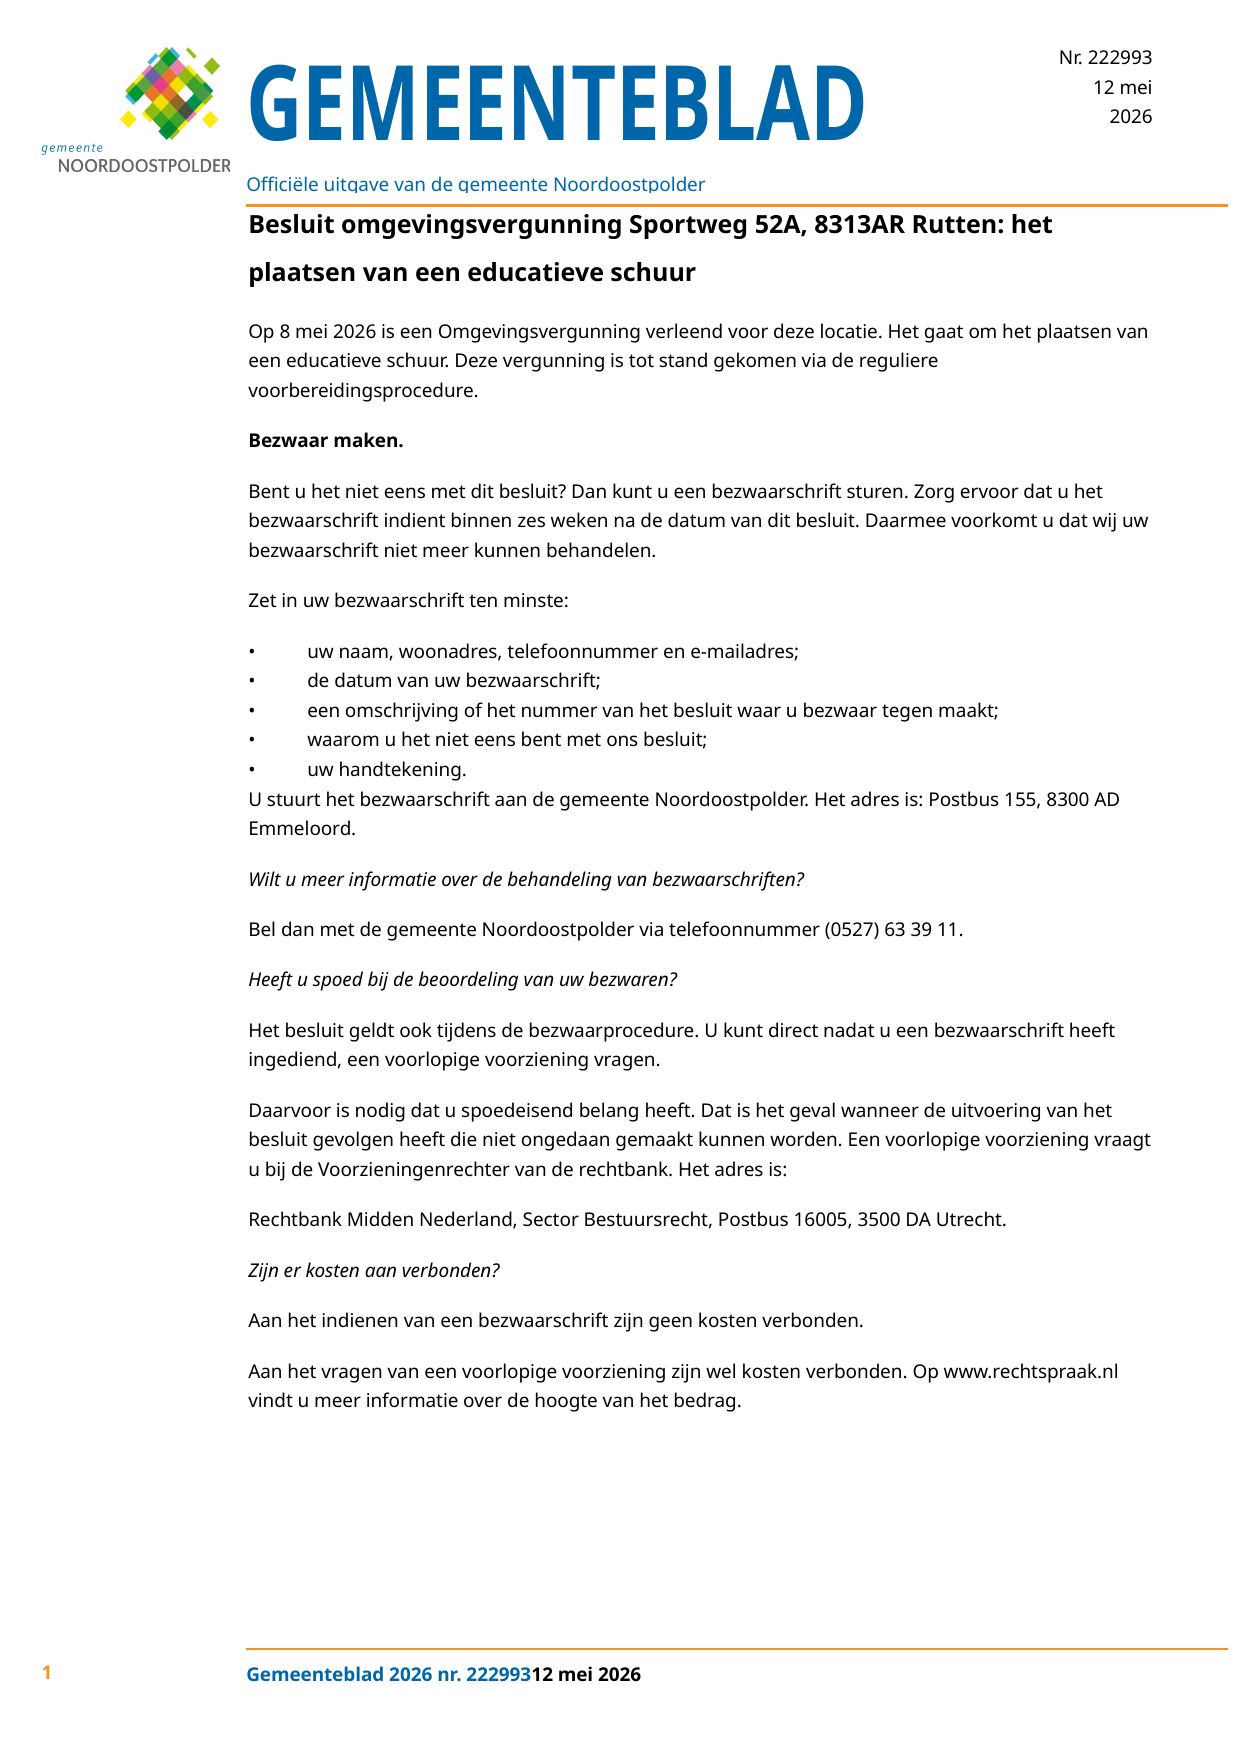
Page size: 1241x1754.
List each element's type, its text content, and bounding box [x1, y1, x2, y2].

text Besluit omgevingsvergunning Sportweg 52A, 8313AR Rutten: het plaatsen van een educatieve schuur [248, 207, 1152, 288]
text Wilt u meer informatie over de behandeling van bezwaarschriften? [248, 866, 1152, 892]
text Daarvoor is nodig dat u spoedeisend belang heeft. Dat is het geval wanneer de uitvoering van het besluit gevolgen heeft die niet ongedaan gemaakt kunnen worden. Een voorlopige voorziening vraagt u bij de Voorzieningenrechter van de rechtbank. Het adres is: [248, 1097, 1152, 1182]
text Bel dan met de gemeente Noordoostpolder via telefoonnummer (0527) 63 39 11. [248, 916, 1152, 942]
list waarom u het niet eens bent met ons besluit; [248, 727, 1152, 752]
text Zet in uw bezwaarschrift ten minste: [248, 587, 1152, 613]
text Bent u het niet eens met dit besluit? Dan kunt u een bezwaarschrift sturen. Zorg ervoor dat u het bezwaarschrift indient binnen zes weken na de datum van dit besluit. Daarmee voorkomt u dat wij uw bezwaarschrift niet meer kunnen behandelen. [248, 478, 1152, 563]
text Op 8 mei 2026 is een Omgevingsvergunning verleend voor deze locatie. Het gaat om het plaatsen van een educatieve schuur. Deze vergunning is tot stand gekomen via de reguliere voorbereidingsprocedure. [248, 318, 1152, 403]
text Bezwaar maken. [248, 427, 1152, 453]
text Het besluit geldt ook tijdens de bezwaarprocedure. U kunt direct nadat u een bezwaarschrift heeft ingediend, een voorlopige voorziening vragen. [248, 1017, 1152, 1072]
picture [41, 47, 231, 172]
text Rechtbank Midden Nederland, Sector Bestuursrecht, Postbus 16005, 3500 DA Utrecht. [248, 1207, 1152, 1232]
text Aan het indienen van een bezwaarschrift zijn geen kosten verbonden. [248, 1307, 1152, 1333]
text Zijn er kosten aan verbonden? [248, 1257, 1152, 1283]
text U stuurt het bezwaarschrift aan de gemeente Noordoostpolder. Het adres is: Postbus 155, 8300 AD Emmeloord. [248, 786, 1152, 841]
text Aan het vragen van een voorlopige voorziening zijn wel kosten verbonden. Op www.rechtspraak.nl vindt u meer informatie over de hoogte van het bedrag. [248, 1358, 1152, 1413]
list uw handtekening. [248, 756, 1152, 782]
list uw naam, woonadres, telefoonnummer en e-mailadres; [248, 638, 1152, 664]
list een omschrijving of het nummer van het besluit waar u bezwaar tegen maakt; [248, 697, 1152, 723]
text Heeft u spoed bij de beoordeling van uw bezwaren? [248, 967, 1152, 992]
list de datum van uw bezwaarschrift; [248, 667, 1152, 693]
